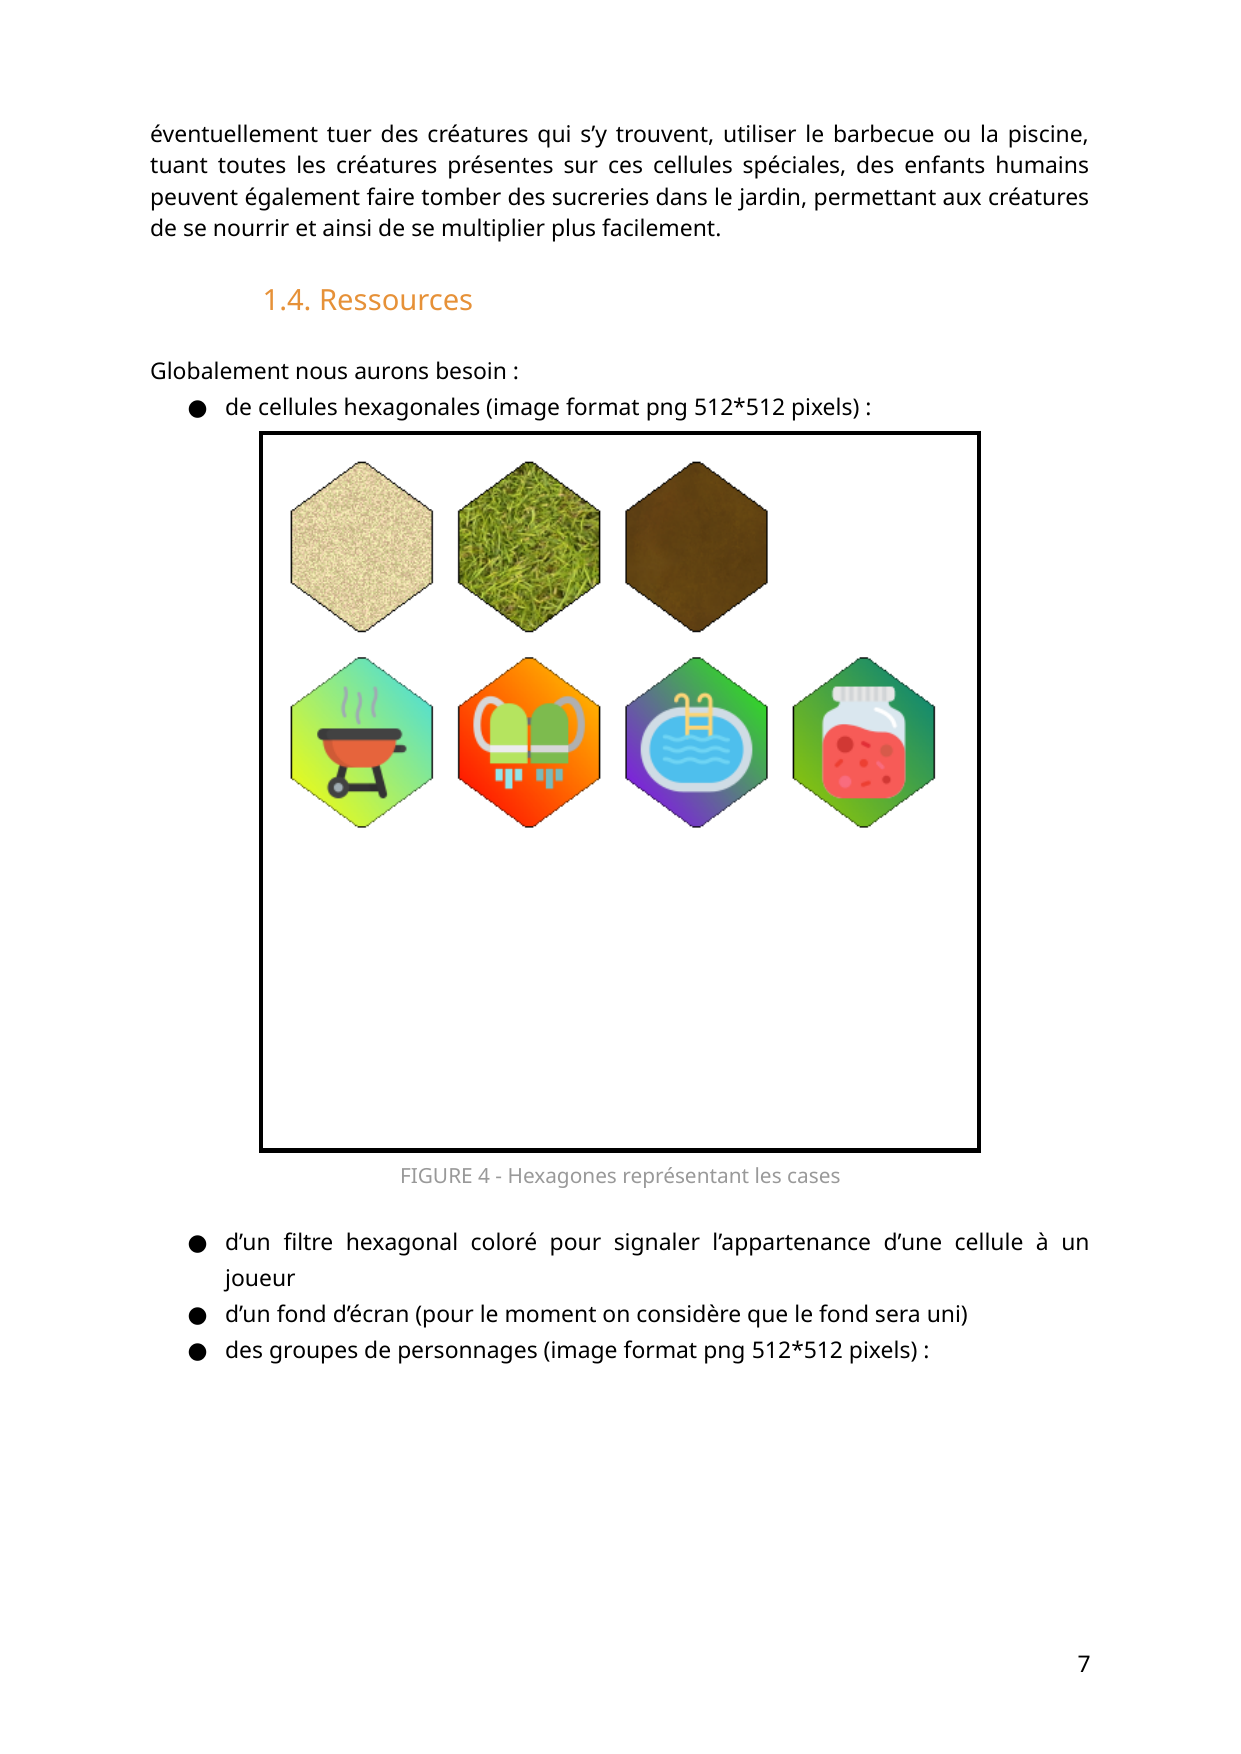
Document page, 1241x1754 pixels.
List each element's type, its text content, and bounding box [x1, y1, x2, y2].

subtitle FIGURE 4 - Hexagones représentant les cases [150, 1161, 1090, 1190]
list d’un fond d’écran (pour le moment on considère que le fond sera uni) [187, 1298, 1090, 1329]
picture [263, 435, 977, 1148]
list d’un filtre hexagonal coloré pour signaler l’appartenance d’une cellule à un joueur [187, 1226, 1090, 1293]
subtitle 1.4. Ressources [262, 279, 1090, 319]
list de cellules hexagonales (image format png 512*512 pixels) : [187, 391, 1090, 422]
text éventuellement tuer des créatures qui s’y trouvent, utiliser le barbecue ou la piscine, tuant toutes les créatures présentes sur ces cellules spéciales, des enfants humains peuvent également faire tomber des sucreries dans le jardin, permettant aux créatures de se nourrir et ainsi de se multiplier plus facilement. [150, 118, 1090, 243]
list des groupes de personnages (image format png 512*512 pixels) : [187, 1334, 1090, 1365]
text Globalement nous aurons besoin : [150, 354, 1090, 386]
